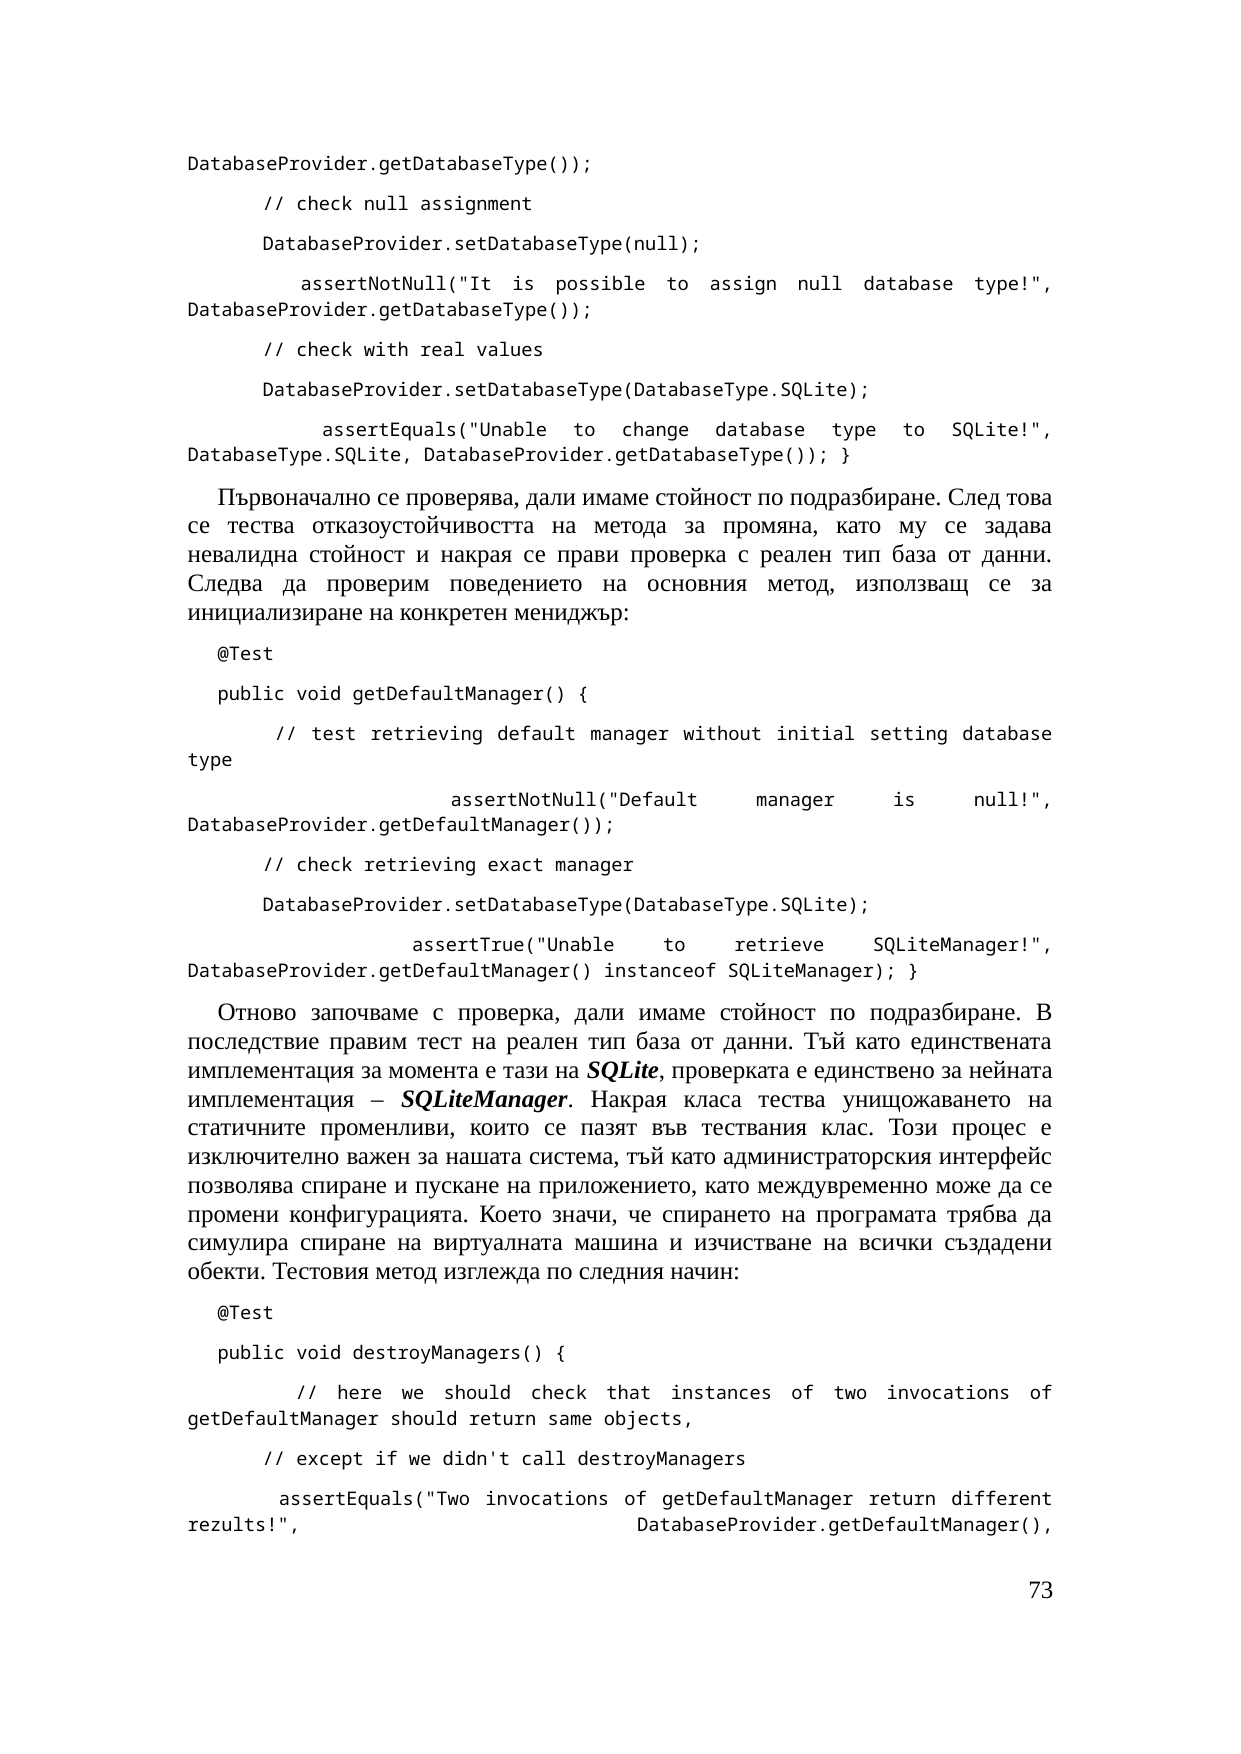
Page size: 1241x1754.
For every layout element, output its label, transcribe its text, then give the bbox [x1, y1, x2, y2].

text // check retrieving exact manager [187, 852, 1053, 877]
text Първоначално се проверява, дали имаме стойност по подразбиране. След това се тества отказоустойчивостта на метода за промяна, като му се задава невалидна стойност и накрая се прави проверка с реален тип база от данни. Следва да проверим поведението на основния метод, използващ се за инициализиране на конкретен мениджър: [187, 482, 1053, 626]
text // here we should check that instances of two invocations of getDefaultManager should return same objects, [187, 1380, 1053, 1431]
text assertTrue("Unable to retrieve SQLiteManager!", DatabaseProvider.getDefaultManager() instanceof SQLiteManager); } [187, 932, 1053, 983]
text // except if we didn't call destroyManagers [187, 1445, 1053, 1471]
text DatabaseProvider.setDatabaseType(null); [187, 230, 1053, 256]
text assertEquals("Unable to change database type to SQLite!", DatabaseType.SQLite, DatabaseProvider.getDatabaseType()); } [187, 416, 1053, 467]
text assertNotNull("Default manager is null!", DatabaseProvider.getDefaultManager()); [187, 786, 1053, 837]
text assertEquals("Two invocations of getDefaultManager return different rezults!", DatabaseProvider.getDefaultManager(), [187, 1485, 1053, 1536]
text @Test [187, 640, 1053, 666]
text public void destroyManagers() { [187, 1339, 1053, 1365]
text // check with real values [187, 336, 1053, 361]
text // test retrieving default manager without initial setting database type [187, 720, 1053, 771]
text Отново започваме с проверка, дали имаме стойност по подразбиране. В последствие правим тест на реален тип база от данни. Тъй като единствената имплементация за момента е тази на SQLite, проверката е единствено за нейната имплементация – SQLiteManager. Накрая класа тества унищожаването на статичните променливи, които се пазят във тествания клас. Този процес е изключително важен за нашата система, тъй като администраторския интерфейс позволява спиране и пускане на приложението, като междувременно може да се промени конфигурацията. Което значи, че спирането на програмата трябва да симулира спиране на виртуалната машина и изчистване на всички създадени обекти. Тестовия метод изглежда по следния начин: [187, 997, 1053, 1285]
text public void getDefaultManager() { [187, 680, 1053, 706]
text DatabaseProvider.setDatabaseType(DatabaseType.SQLite); [187, 376, 1053, 402]
text assertNotNull("It is possible to assign null database type!", DatabaseProvider.getDatabaseType()); [187, 270, 1053, 321]
text // check null assignment [187, 190, 1053, 216]
text @Test [187, 1299, 1053, 1325]
text DatabaseProvider.getDatabaseType()); [187, 150, 1053, 176]
text DatabaseProvider.setDatabaseType(DatabaseType.SQLite); [187, 892, 1053, 917]
